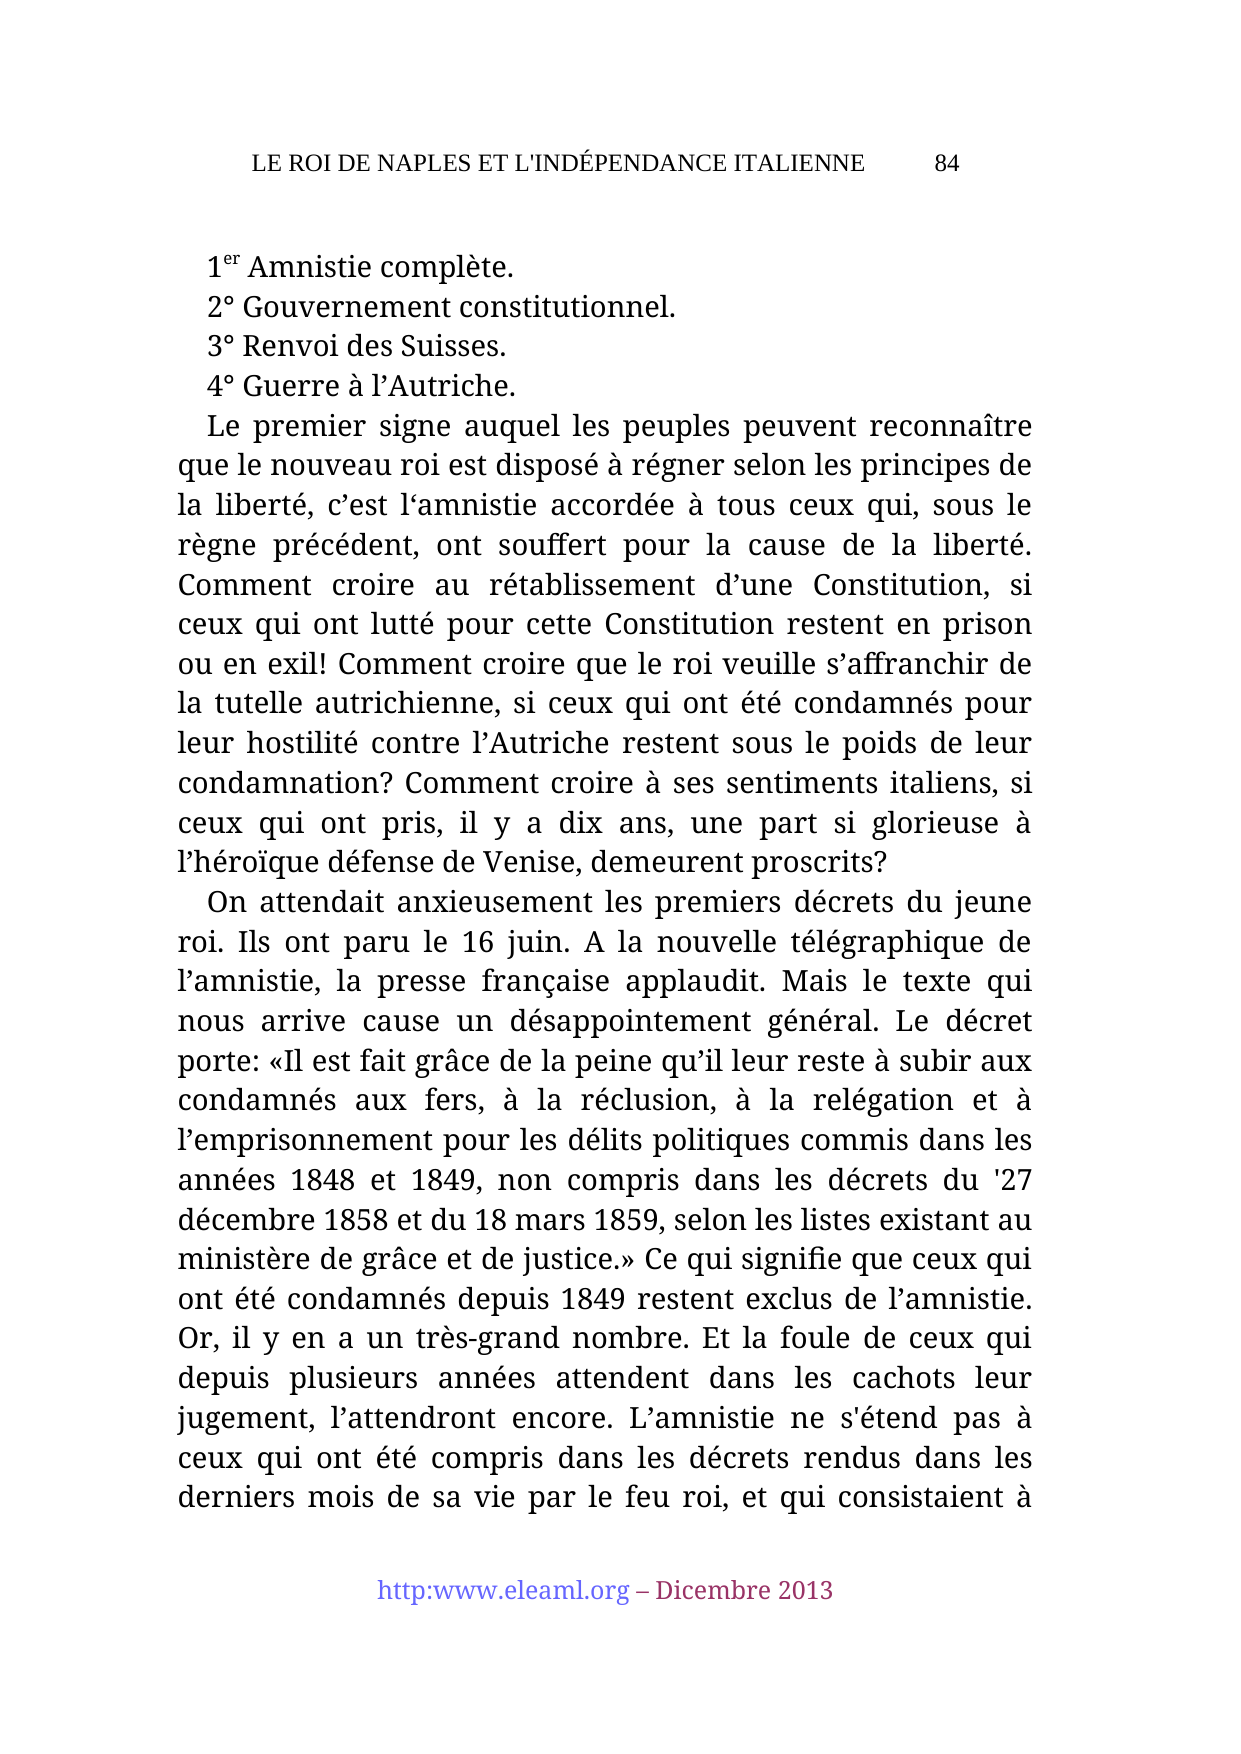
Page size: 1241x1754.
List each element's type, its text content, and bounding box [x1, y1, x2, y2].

text 1er Amnistie complète. [177, 246, 1033, 286]
text 3° Renvoi des Suisses. [177, 326, 1033, 365]
text 4° Guerre à l’Autriche. [177, 365, 1033, 405]
text 2° Gouvernement constitutionnel. [177, 286, 1033, 326]
text Le premier signe auquel les peuples peuvent reconnaître que le nouveau roi est disposé à régner selon les principes de la liberté, c’est l‘amnistie accordée à tous ceux qui, sous le règne précédent, ont souffert pour la cause de la liberté. Comment croire au rétablissement d’une Constitution, si ceux qui ont lutté pour cette Constitution restent en prison ou en exil! Comment croire que le roi veuille s’affranchir de la tutelle autrichienne, si ceux qui ont été condamnés pour leur hostilité contre l’Autriche restent sous le poids de leur condamnation? Comment croire à ses sentiments italiens, si ceux qui ont pris, il y a dix ans, une part si glorieuse à l’héroïque défense de Venise, demeurent proscrits? [177, 405, 1033, 881]
text On attendait anxieusement les premiers décrets du jeune roi. Ils ont paru le 16 juin. A la nouvelle télégraphique de l’amnistie, la presse française applaudit. Mais le texte qui nous arrive cause un désappointement général. Le décret porte: «Il est fait grâce de la peine qu’il leur reste à subir aux condamnés aux fers, à la réclusion, à la relégation et à l’emprisonnement pour les délits politiques commis dans les années 1848 et 1849, non compris dans les décrets du '27 décembre 1858 et du 18 mars 1859, selon les listes existant au ministère de grâce et de justice.» Ce qui signifie que ceux qui ont été condamnés depuis 1849 restent exclus de l’amnistie. Or, il y en a un très-grand nombre. Et la foule de ceux qui depuis plusieurs années attendent dans les cachots leur jugement, l’attendront encore. L’amnistie ne s'étend pas à ceux qui ont été compris dans les décrets rendus dans les derniers mois de sa vie par le feu roi, et qui consistaient à [177, 881, 1033, 1516]
